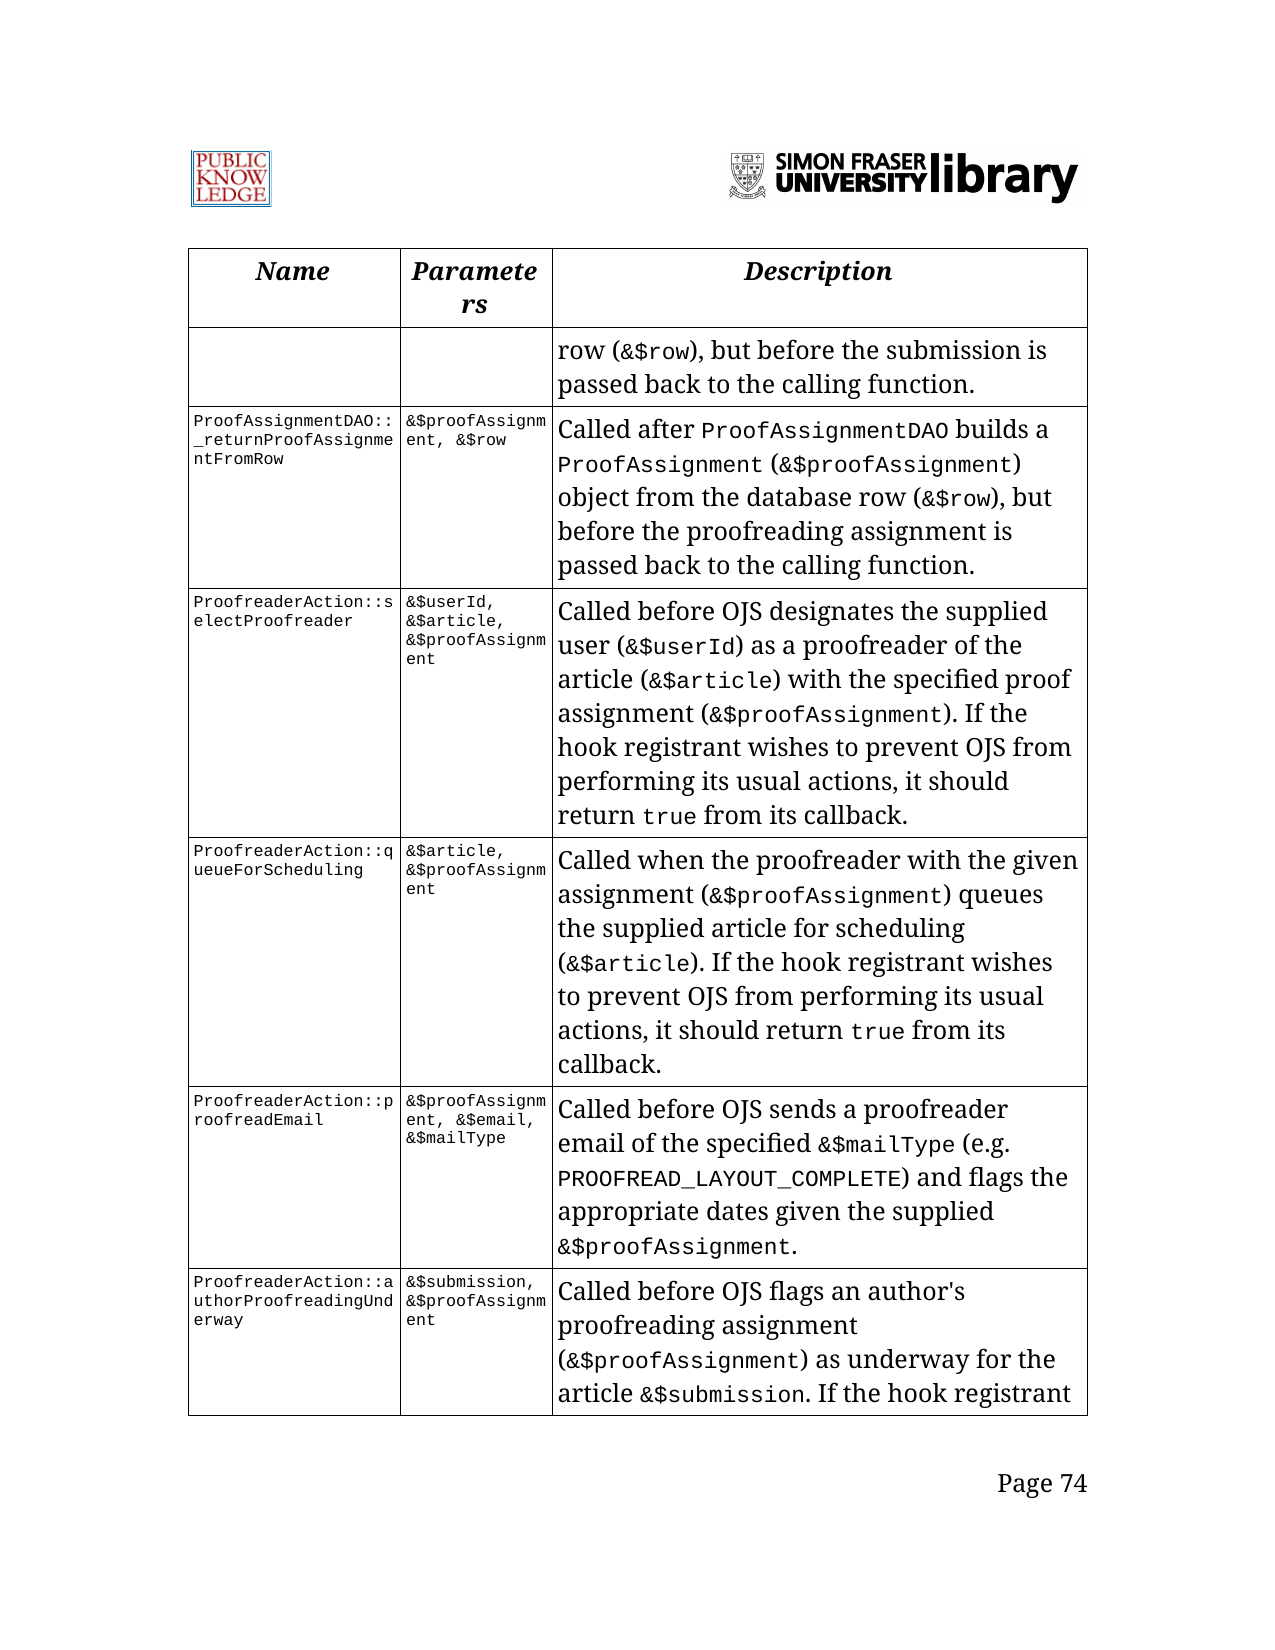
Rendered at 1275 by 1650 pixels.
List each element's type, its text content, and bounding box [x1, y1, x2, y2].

table_cell [401, 328, 552, 406]
table_cell Called before OJS sends a proofreader email of the specified &$mailType (e.g. PROOFREAD_LAYOUT_COMPLETE) and flags the appropriate dates given the supplied &$proofAssignment. [553, 1087, 1087, 1268]
table_cell ProofreaderAction::queueForScheduling [189, 838, 400, 1086]
table_cell Called after ProofAssignmentDAO builds a ProofAssignment (&$proofAssignment) object from the database row (&$row), but before the proofreading assignment is passed back to the calling function. [553, 407, 1087, 588]
table_cell &$proofAssignment, &$row [401, 407, 552, 588]
table_cell Called when the proofreader with the given assignment (&$proofAssignment) queues the supplied article for scheduling (&$article). If the hook registrant wishes to prevent OJS from performing its usual actions, it should return true from its callback. [553, 838, 1087, 1086]
table_cell &$submission, &$proofAssignment [401, 1269, 552, 1415]
table_header Parameters [401, 249, 552, 327]
picture [723, 150, 1083, 207]
table_header Description [553, 249, 1087, 327]
table_cell ProofreaderAction::proofreadEmail [189, 1087, 400, 1268]
table_cell row (&$row), but before the submission is passed back to the calling function. [553, 328, 1087, 406]
table_cell &$userId, &$article, &$proofAssignment [401, 589, 552, 837]
table_header Name [189, 249, 400, 327]
table_cell ProofAssignmentDAO::_returnProofAssignmentFromRow [189, 407, 400, 588]
table_cell ProofreaderAction::authorProofreadingUnderway [189, 1269, 400, 1415]
table_cell Called before OJS designates the supplied user (&$userId) as a proofreader of the article (&$article) with the specified proof assignment (&$proofAssignment). If the hook registrant wishes to prevent OJS from performing its usual actions, it should return true from its callback. [553, 589, 1087, 837]
table_cell Called before OJS flags an author's proofreading assignment (&$proofAssignment) as underway for the article &$submission. If the hook registrant [553, 1269, 1087, 1415]
table_cell ProofreaderAction::selectProofreader [189, 589, 400, 837]
table_cell &$article, &$proofAssignment [401, 838, 552, 1086]
table_cell &$proofAssignment, &$email, &$mailType [401, 1087, 552, 1268]
picture [193, 150, 272, 205]
table_cell [189, 328, 400, 406]
